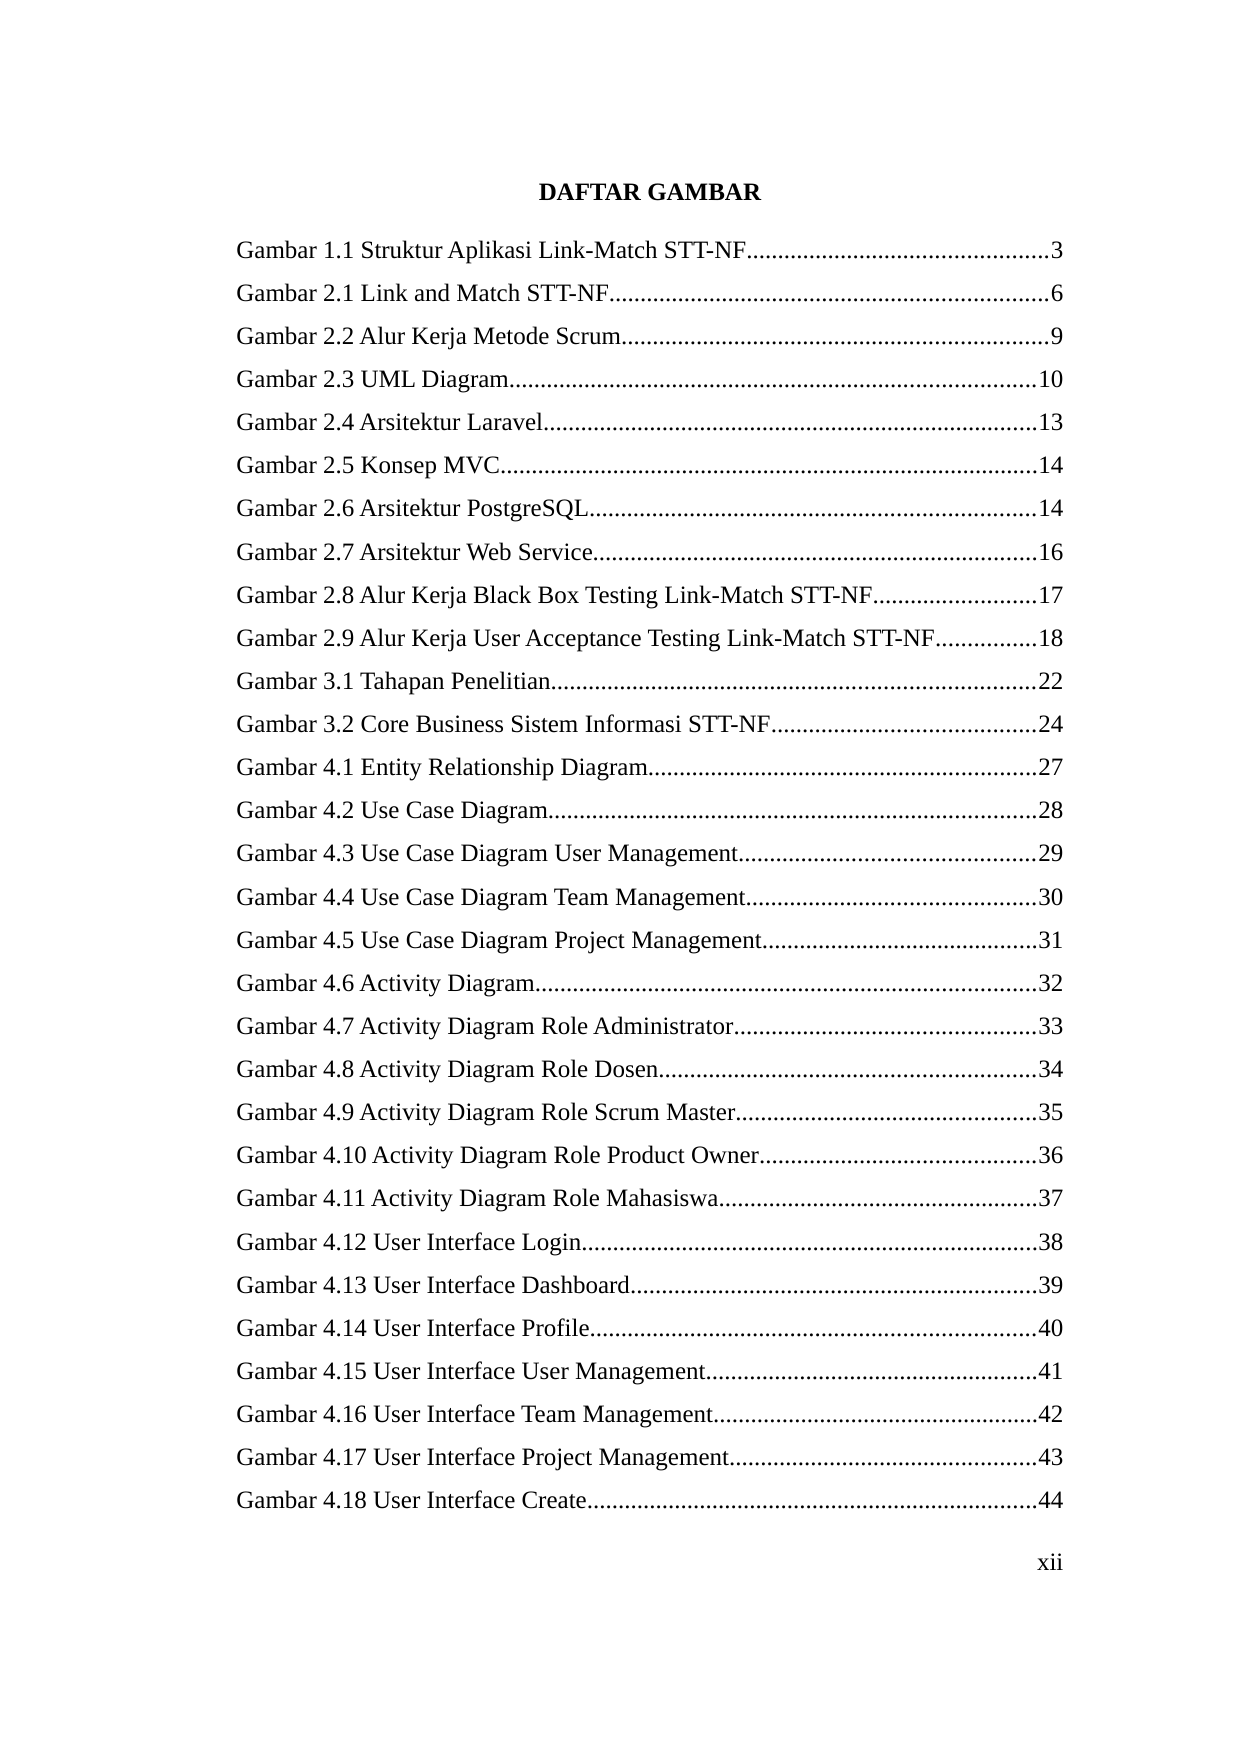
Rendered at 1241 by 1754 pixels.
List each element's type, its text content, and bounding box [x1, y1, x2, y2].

text Gambar 4.15 User Interface User Management 41 [236, 1356, 1063, 1385]
text Gambar 2.4 Arsitektur Laravel 13 [236, 407, 1063, 436]
text Gambar 4.4 Use Case Diagram Team Management 30 [236, 882, 1063, 910]
text Gambar 4.6 Activity Diagram 32 [236, 968, 1063, 997]
text Gambar 2.1 Link and Match STT-NF 6 [236, 278, 1063, 307]
text Gambar 4.13 User Interface Dashboard 39 [236, 1270, 1063, 1298]
text Gambar 4.7 Activity Diagram Role Administrator 33 [236, 1011, 1063, 1040]
text Gambar 4.17 User Interface Project Management 43 [236, 1442, 1063, 1471]
text Gambar 2.2 Alur Kerja Metode Scrum 9 [236, 321, 1063, 350]
text Gambar 4.3 Use Case Diagram User Management 29 [236, 838, 1063, 867]
text Gambar 4.12 User Interface Login 38 [236, 1227, 1063, 1255]
text Gambar 2.6 Arsitektur PostgreSQL 14 [236, 493, 1063, 522]
text Gambar 4.10 Activity Diagram Role Product Owner 36 [236, 1140, 1063, 1169]
text Gambar 2.9 Alur Kerja User Acceptance Testing Link-Match STT-NF 18 [236, 623, 1063, 652]
text Gambar 4.14 User Interface Profile 40 [236, 1313, 1063, 1342]
text Gambar 4.18 User Interface Create 44 [236, 1485, 1063, 1514]
text Gambar 4.1 Entity Relationship Diagram 27 [236, 752, 1063, 781]
text Gambar 2.8 Alur Kerja Black Box Testing Link-Match STT-NF 17 [236, 580, 1063, 608]
text Gambar 4.11 Activity Diagram Role Mahasiswa 37 [236, 1183, 1063, 1212]
text Gambar 2.3 UML Diagram 10 [236, 364, 1063, 393]
text Gambar 4.9 Activity Diagram Role Scrum Master 35 [236, 1097, 1063, 1126]
text Gambar 3.1 Tahapan Penelitian 22 [236, 666, 1063, 695]
text Gambar 2.5 Konsep MVC 14 [236, 450, 1063, 479]
text Gambar 4.5 Use Case Diagram Project Management 31 [236, 925, 1063, 953]
subtitle DAFTAR GAMBAR [236, 177, 1063, 206]
text Gambar 1.1 Struktur Aplikasi Link-Match STT-NF 3 [236, 235, 1063, 263]
text Gambar 3.2 Core Business Sistem Informasi STT-NF 24 [236, 709, 1063, 738]
text Gambar 2.7 Arsitektur Web Service 16 [236, 537, 1063, 565]
text Gambar 4.2 Use Case Diagram 28 [236, 795, 1063, 824]
text Gambar 4.8 Activity Diagram Role Dosen 34 [236, 1054, 1063, 1083]
text Gambar 4.16 User Interface Team Management 42 [236, 1399, 1063, 1428]
